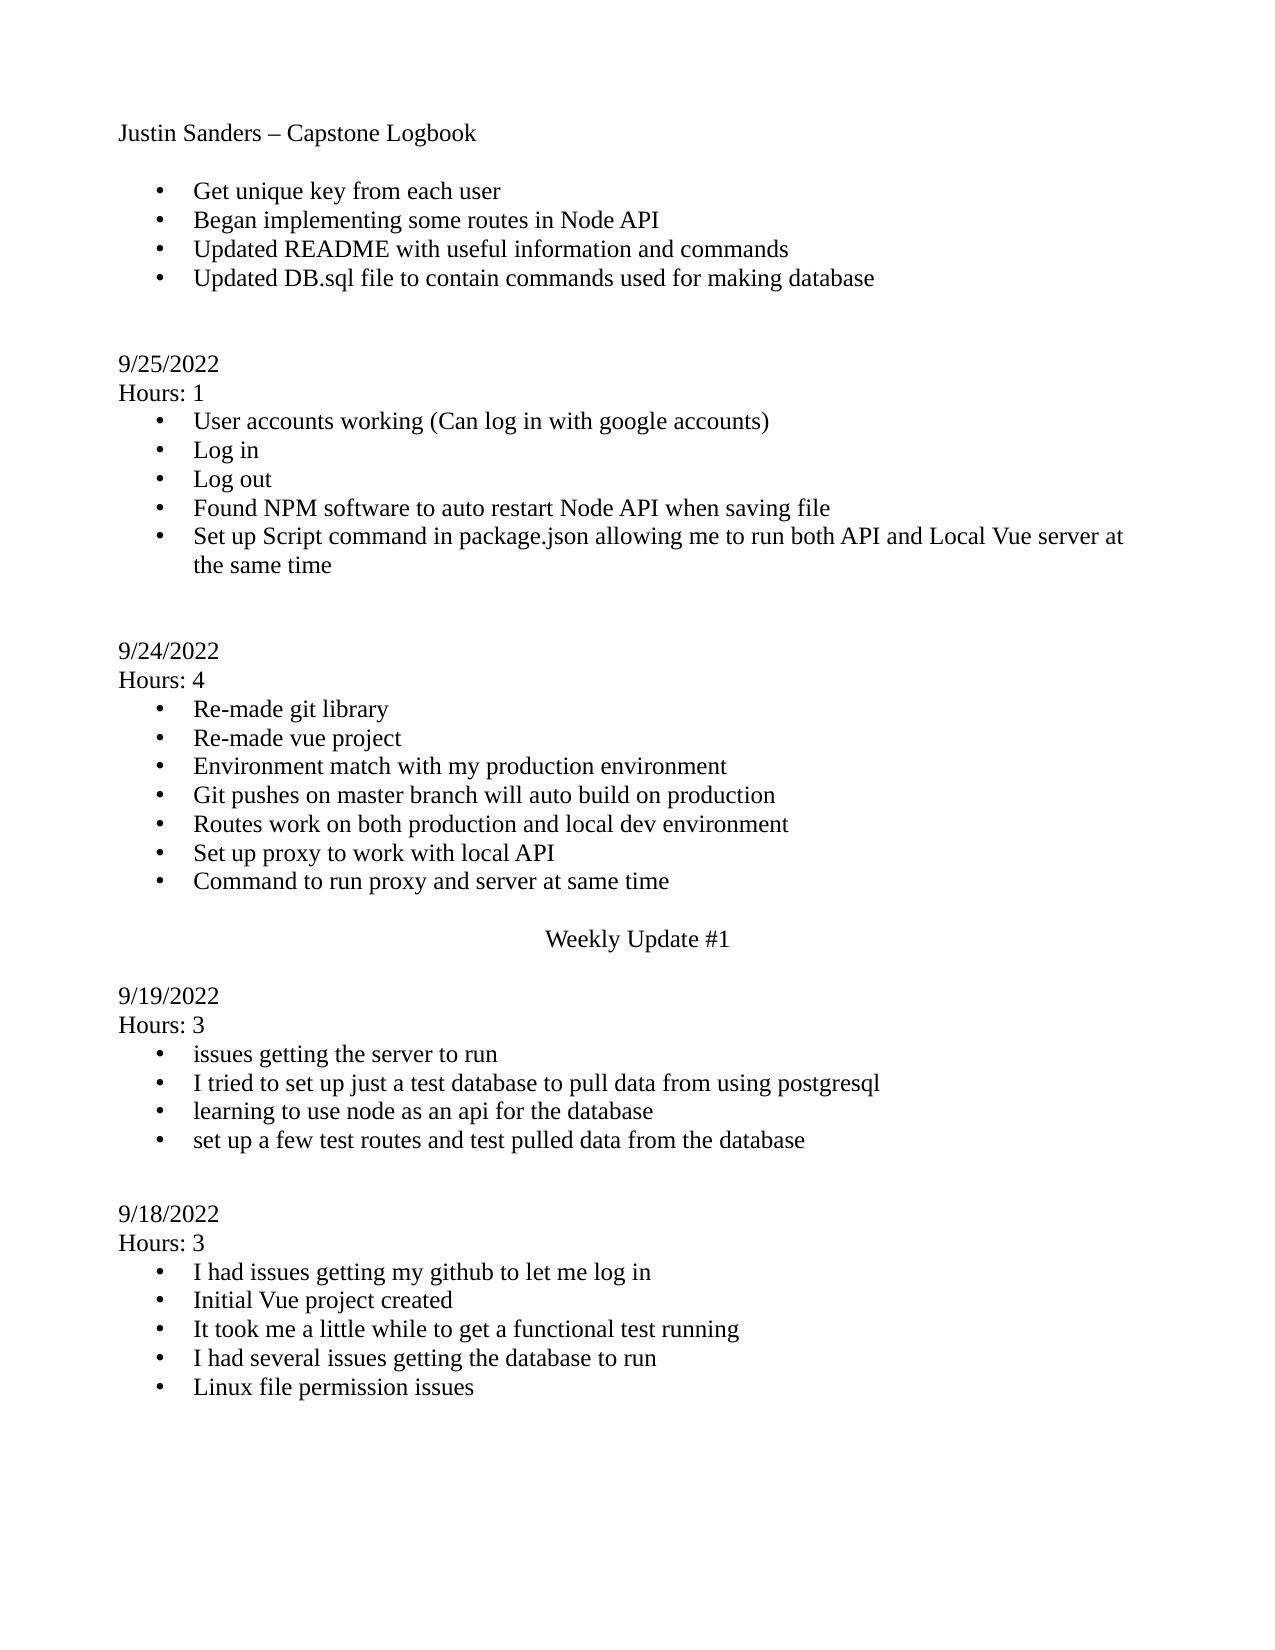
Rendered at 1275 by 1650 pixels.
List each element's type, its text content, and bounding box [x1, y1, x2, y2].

list Hours: 3 [118, 1010, 1157, 1039]
list 9/19/2022 [118, 981, 1157, 1010]
list Get unique key from each user [156, 176, 1157, 205]
list I had issues getting my github to let me log in [156, 1257, 1157, 1286]
list It took me a little while to get a functional test running [156, 1314, 1157, 1343]
list issues getting the server to run [156, 1039, 1157, 1068]
list Weekly Update #1 [118, 924, 1157, 953]
list I had several issues getting the database to run [156, 1343, 1157, 1372]
list User accounts working (Can log in with google accounts) [156, 406, 1157, 435]
list Initial Vue project created [156, 1286, 1157, 1314]
list Routes work on both production and local dev environment [156, 809, 1157, 838]
list Updated DB.sql file to contain commands used for making database [156, 263, 1157, 291]
list set up a few test routes and test pulled data from the database [156, 1125, 1157, 1154]
text Hours: 3 [118, 1228, 1157, 1257]
list Log out [156, 464, 1157, 493]
list I tried to set up just a test database to pull data from using postgresql [156, 1068, 1157, 1096]
list Set up proxy to work with local API [156, 838, 1157, 866]
list Linux file permission issues [156, 1372, 1157, 1401]
list Re-made vue project [156, 723, 1157, 751]
list Updated README with useful information and commands [156, 234, 1157, 263]
list 9/25/2022 [118, 349, 1157, 378]
list Hours: 4 [118, 665, 1157, 694]
list Command to run proxy and server at same time [156, 866, 1157, 895]
list Set up Script command in package.json allowing me to run both API and Local Vue server at the same time [156, 521, 1157, 579]
list Began implementing some routes in Node API [156, 205, 1157, 234]
list Re-made git library [156, 694, 1157, 723]
list Hours: 1 [118, 378, 1157, 406]
list Log in [156, 435, 1157, 464]
text 9/18/2022 [118, 1199, 1157, 1228]
list Environment match with my production environment [156, 751, 1157, 780]
list Found NPM software to auto restart Node API when saving file [156, 493, 1157, 521]
list 9/24/2022 [118, 636, 1157, 665]
list Git pushes on master branch will auto build on production [156, 780, 1157, 809]
list learning to use node as an api for the database [156, 1096, 1157, 1125]
